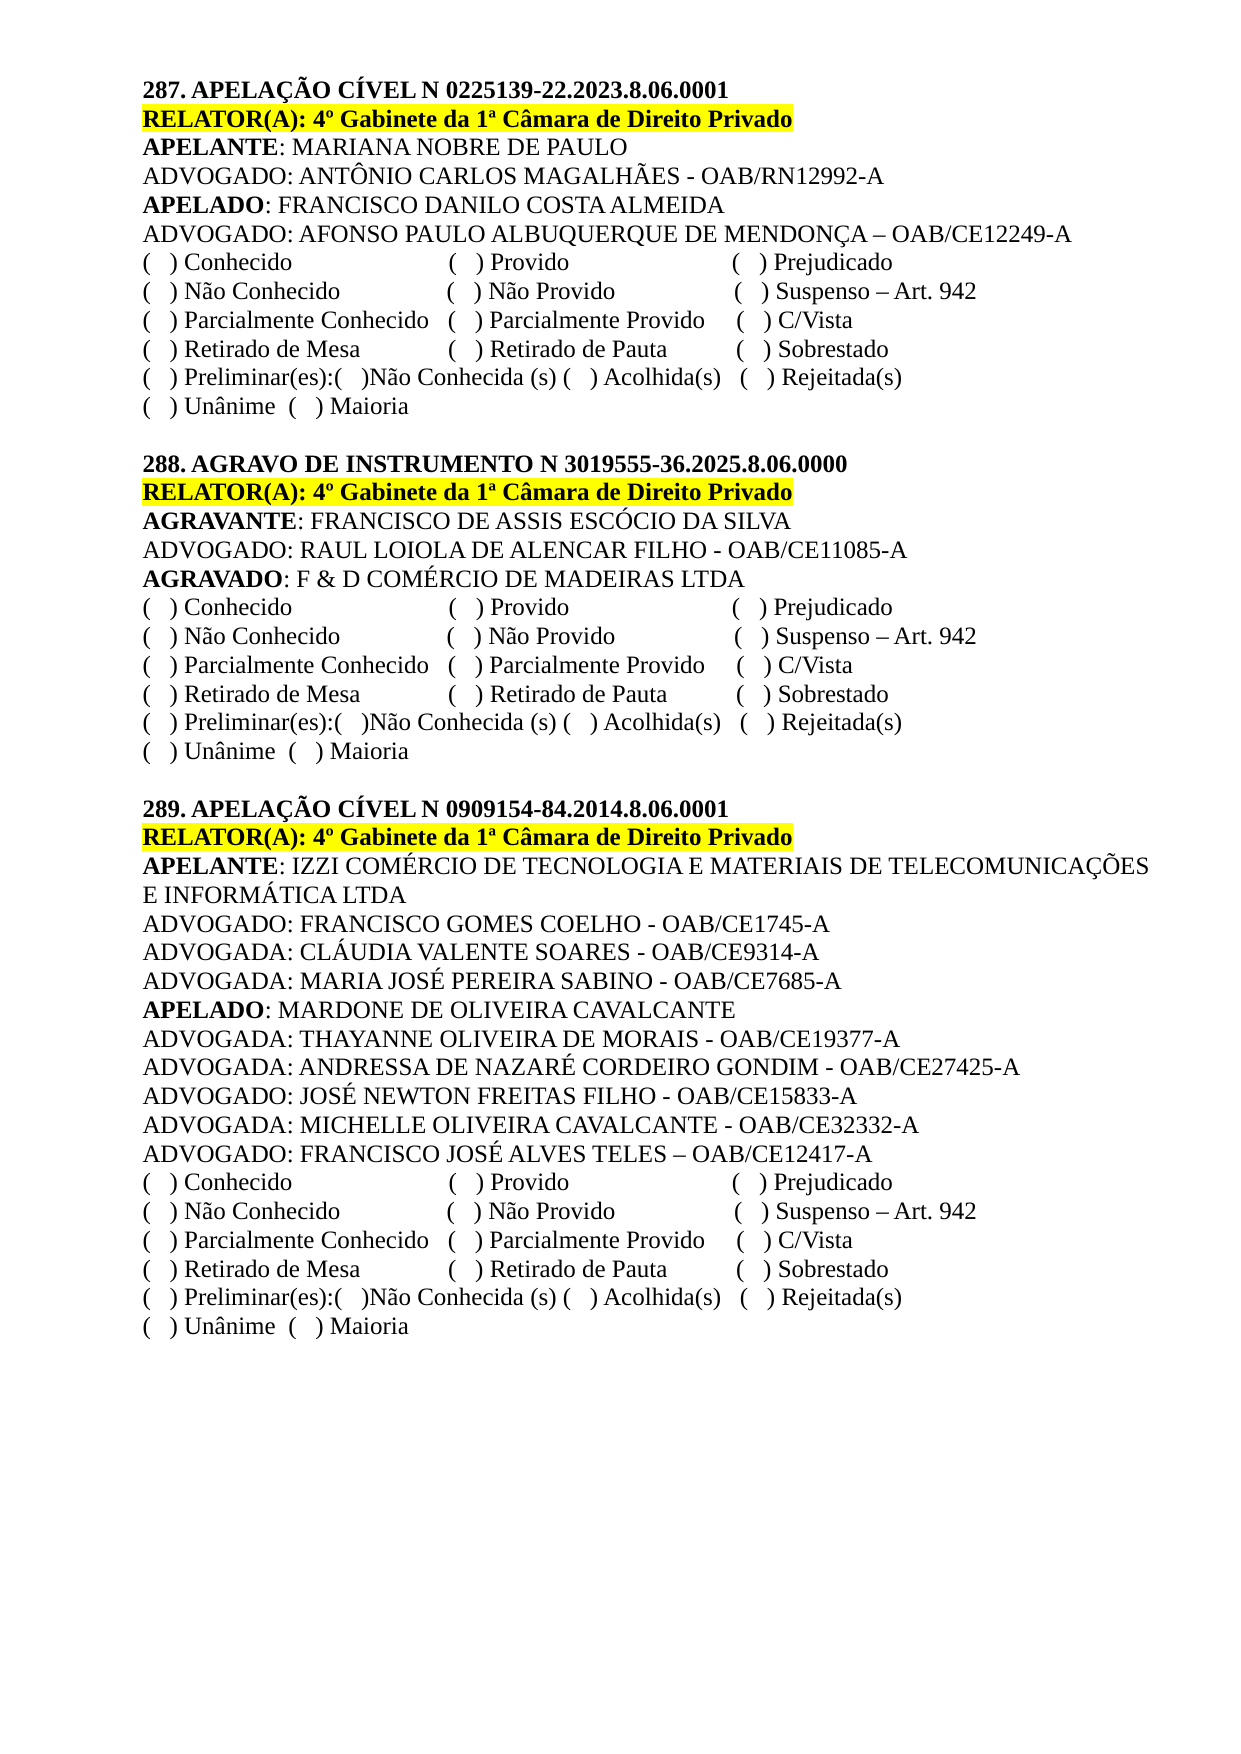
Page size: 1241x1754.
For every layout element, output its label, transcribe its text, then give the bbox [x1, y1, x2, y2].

text ( ) Parcialmente Conhecido ( ) Parcialmente Provido ( ) C/Vista [142, 1225, 1158, 1254]
text ( ) Não Conhecido ( ) Não Provido ( ) Suspenso – Art. 942 [142, 621, 1158, 650]
text ( ) Preliminar(es):( )Não Conhecida (s) ( ) Acolhida(s) ( ) Rejeitada(s) [142, 707, 1158, 736]
text ( ) Parcialmente Conhecido ( ) Parcialmente Provido ( ) C/Vista [142, 305, 1158, 334]
text 288. AGRAVO DE INSTRUMENTO N 3019555-36.2025.8.06.0000 RELATOR(A): 4º Gabinete da 1ª Câmara de Direito Privado AGRAVANTE: FRANCISCO DE ASSIS ESCÓCIO DA SILVA ADVOGADO: RAUL LOIOLA DE ALENCAR FILHO - OAB/CE11085-A AGRAVADO: F & D COMÉRCIO DE MADEIRAS LTDA [142, 449, 1158, 592]
text ( ) Conhecido ( ) Provido ( ) Prejudicado [142, 247, 1141, 276]
text ( ) Preliminar(es):( )Não Conhecida (s) ( ) Acolhida(s) ( ) Rejeitada(s) [142, 1282, 1158, 1311]
text ( ) Conhecido ( ) Provido ( ) Prejudicado [142, 592, 1141, 621]
text ( ) Não Conhecido ( ) Não Provido ( ) Suspenso – Art. 942 [142, 1196, 1158, 1225]
text ( ) Retirado de Mesa ( ) Retirado de Pauta ( ) Sobrestado [142, 1254, 1158, 1282]
text ( ) Unânime ( ) Maioria [142, 1311, 1158, 1340]
text ( ) Retirado de Mesa ( ) Retirado de Pauta ( ) Sobrestado [142, 334, 1158, 362]
text ( ) Conhecido ( ) Provido ( ) Prejudicado [142, 1167, 1141, 1196]
text 287. APELAÇÃO CÍVEL N 0225139-22.2023.8.06.0001 RELATOR(A): 4º Gabinete da 1ª Câmara de Direito Privado APELANTE: MARIANA NOBRE DE PAULO ADVOGADO: ANTÔNIO CARLOS MAGALHÃES - OAB/RN12992-A APELADO: FRANCISCO DANILO COSTA ALMEIDA ADVOGADO: AFONSO PAULO ALBUQUERQUE DE MENDONÇA – OAB/CE12249-A [142, 75, 1158, 247]
text ( ) Parcialmente Conhecido ( ) Parcialmente Provido ( ) C/Vista [142, 650, 1158, 679]
text 289. APELAÇÃO CÍVEL N 0909154-84.2014.8.06.0001 RELATOR(A): 4º Gabinete da 1ª Câmara de Direito Privado APELANTE: IZZI COMÉRCIO DE TECNOLOGIA E MATERIAIS DE TELECOMUNICAÇÕES E INFORMÁTICA LTDA ADVOGADO: FRANCISCO GOMES COELHO - OAB/CE1745-A ADVOGADA: CLÁUDIA VALENTE SOARES - OAB/CE9314-A ADVOGADA: MARIA JOSÉ PEREIRA SABINO - OAB/CE7685-A APELADO: MARDONE DE OLIVEIRA CAVALCANTE ADVOGADA: THAYANNE OLIVEIRA DE MORAIS - OAB/CE19377-A ADVOGADA: ANDRESSA DE NAZARÉ CORDEIRO GONDIM - OAB/CE27425-A ADVOGADO: JOSÉ NEWTON FREITAS FILHO - OAB/CE15833-A ADVOGADA: MICHELLE OLIVEIRA CAVALCANTE - OAB/CE32332-A ADVOGADO: FRANCISCO JOSÉ ALVES TELES – OAB/CE12417-A [142, 794, 1158, 1167]
text ( ) Preliminar(es):( )Não Conhecida (s) ( ) Acolhida(s) ( ) Rejeitada(s) [142, 362, 1158, 391]
text ( ) Unânime ( ) Maioria [142, 736, 1158, 765]
text ( ) Não Conhecido ( ) Não Provido ( ) Suspenso – Art. 942 [142, 276, 1158, 305]
text ( ) Unânime ( ) Maioria [142, 391, 1158, 420]
text ( ) Retirado de Mesa ( ) Retirado de Pauta ( ) Sobrestado [142, 679, 1158, 707]
